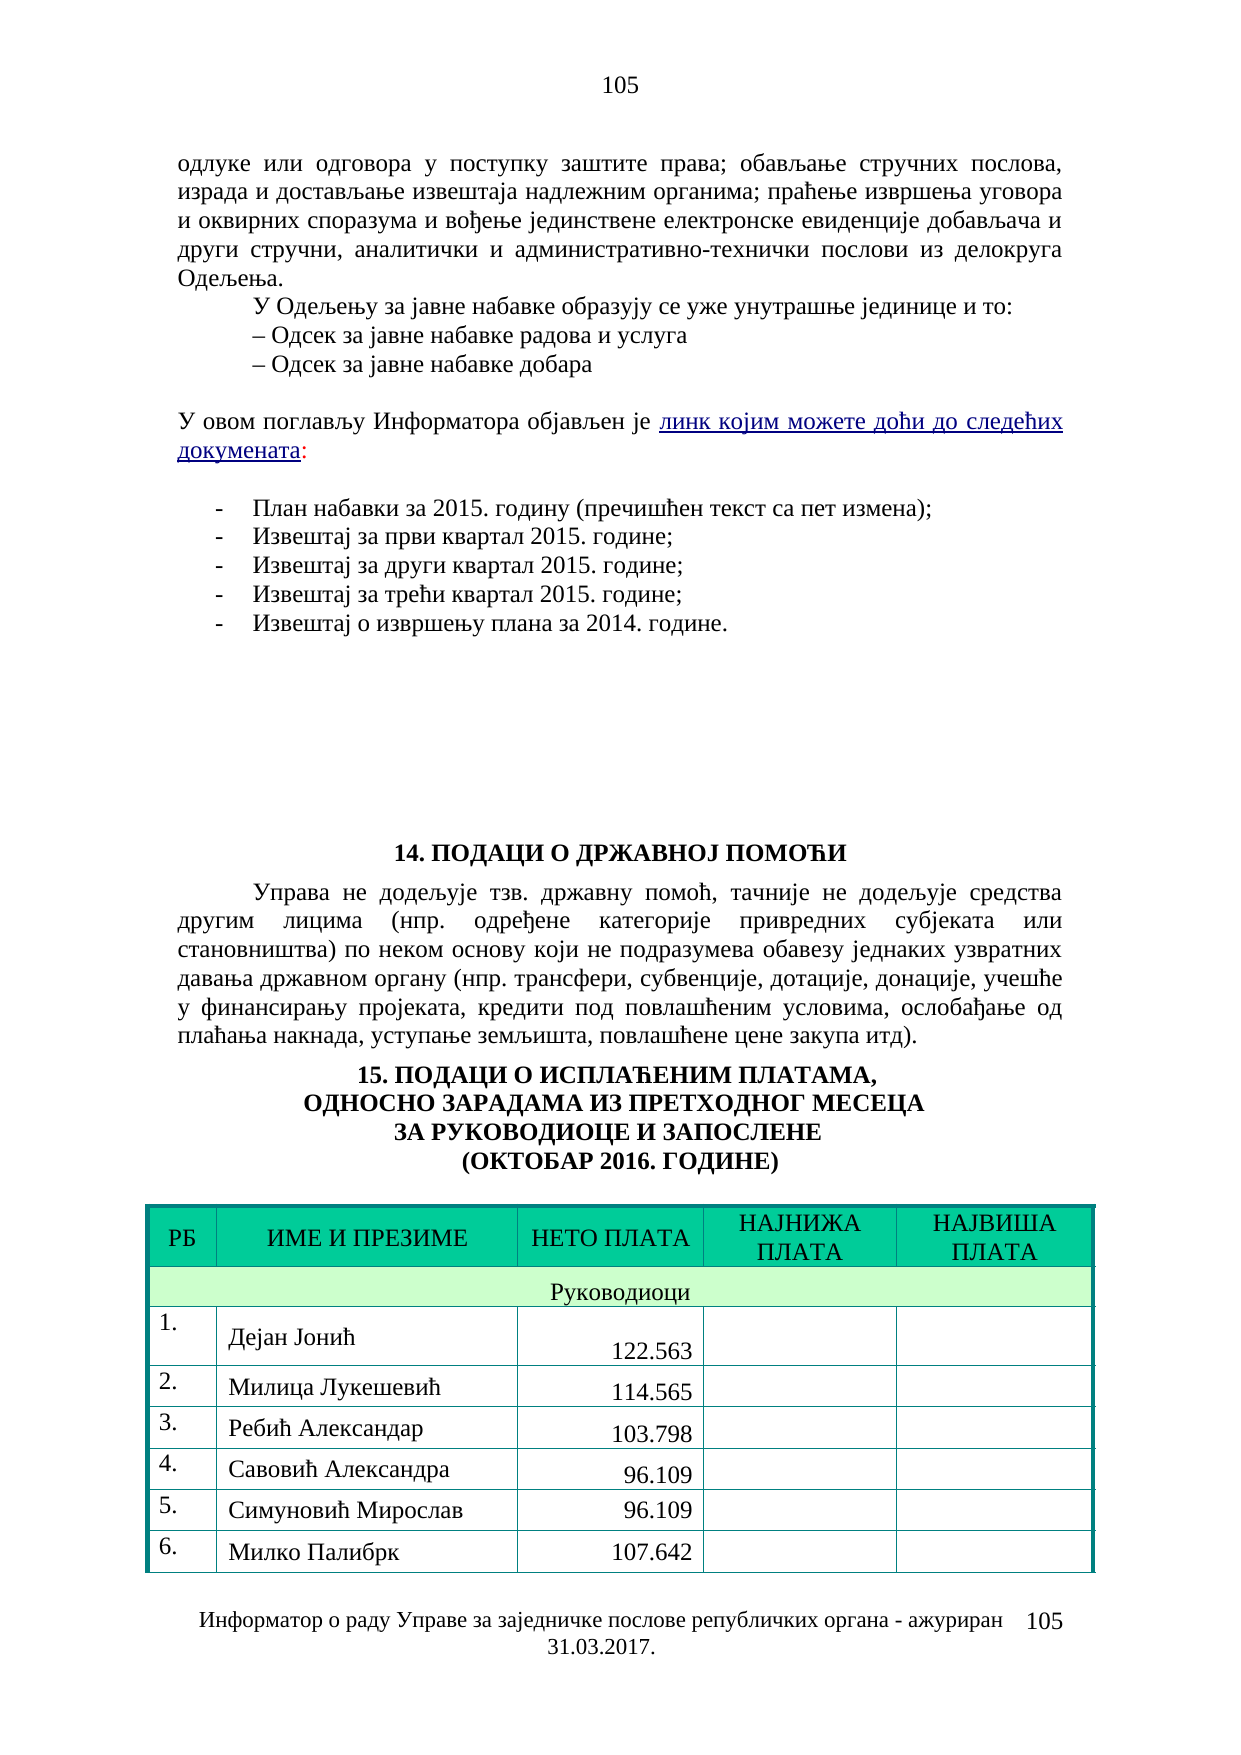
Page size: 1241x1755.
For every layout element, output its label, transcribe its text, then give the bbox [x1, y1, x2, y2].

table_cell [704, 1490, 896, 1530]
table_cell [704, 1407, 896, 1447]
text 14. ПОДАЦИ О ДРЖАВНОЈ ПОМОЋИ [177, 838, 1063, 866]
table_cell 114.565 [518, 1366, 703, 1406]
table_cell Милко Палибрк [217, 1531, 517, 1572]
table_cell 5. [150, 1490, 216, 1530]
table_header НАЈНИЖА ПЛАТА [704, 1208, 896, 1266]
table_cell Савовић Александра [217, 1449, 517, 1489]
table_cell Ребић Александар [217, 1407, 517, 1447]
table_header РБ [150, 1208, 216, 1266]
text У овом поглављу Информатора објављен је линк којим можете доћи до следећих докумената: [177, 406, 1063, 464]
text одлуке или одговора у поступку заштите права; обављање стручних послова, израда и достављање извештаја надлежним органима; праћење извршења уговора и оквирних споразума и вођење јединствене електронске евиденције добављача и други стручни, аналитички и административно-технички послови из делокруга Одељења. [177, 148, 1063, 291]
table_cell [897, 1407, 1091, 1447]
table_cell Симуновић Мирослав [217, 1490, 517, 1530]
list Извештај за други квартал 2015. године; [215, 550, 1063, 579]
text (ОКТОБАР 2016. ГОДИНЕ) [177, 1146, 1063, 1175]
text Управа не додељује тзв. државну помоћ, тачније не додељује средства другим лицима (нпр. одређене категорије привредних субјеката или становништва) по неком основу који не подразумева обавезу једнаких узвратних давања државном органу (нпр. трансфери, субвенције, дотације, донације, учешће у финансирању пројеката, кредити под повлашћеним условима, ослобађање од плаћања накнада, уступање земљишта, повлашћене цене закупа итд). [177, 877, 1063, 1049]
table_cell [704, 1307, 896, 1365]
table_cell 107.642 [518, 1531, 703, 1572]
table_cell 4. [150, 1449, 216, 1489]
text ЗА РУКОВОДИОЦЕ И ЗАПОСЛЕНЕ [177, 1117, 1063, 1146]
table_cell 96.109 [518, 1490, 703, 1530]
table_header НАЈВИША ПЛАТА [897, 1208, 1091, 1266]
table_cell [704, 1531, 896, 1572]
table_cell 96.109 [518, 1449, 703, 1489]
table_cell [704, 1449, 896, 1489]
list План набавки за 2015. годину (пречишћен текст са пет измена); [215, 493, 1063, 521]
text 15. ПОДАЦИ О ИСПЛАЋЕНИМ ПЛАТАМА, [177, 1060, 1063, 1088]
table_cell 1. [150, 1307, 216, 1365]
table_cell Милица Лукешевић [217, 1366, 517, 1406]
list Извештај за први квартал 2015. године; [215, 521, 1063, 550]
table_cell [897, 1531, 1091, 1572]
table_cell 6. [150, 1531, 216, 1572]
list Извештај за трећи квартал 2015. године; [215, 579, 1063, 608]
list Извештај о извршењу плана за 2014. године. [215, 608, 1063, 636]
table_cell 103.798 [518, 1407, 703, 1447]
table_cell [897, 1307, 1091, 1365]
table_cell [704, 1366, 896, 1406]
text – Одсек за јавне набавке радова и услуга [177, 320, 1063, 349]
table_header НЕТО ПЛАТА [518, 1208, 703, 1266]
table_cell [897, 1449, 1091, 1489]
table_header ИМЕ И ПРЕЗИМЕ [217, 1208, 517, 1266]
table_cell Руководиоци [150, 1267, 1091, 1306]
table_cell 2. [150, 1366, 216, 1406]
table_cell Дејан Јонић [217, 1307, 517, 1365]
table_cell [897, 1366, 1091, 1406]
text ОДНОСНО ЗАРАДАМА ИЗ ПРЕТХОДНОГ МЕСЕЦА [177, 1088, 1063, 1117]
table_cell 3. [150, 1407, 216, 1447]
table_cell [897, 1490, 1091, 1530]
text – Одсек за јавне набавке добара [177, 349, 1063, 378]
text У Одељењу за јавне набавке образују се уже унутрашње јединице и то: [177, 291, 1063, 320]
table_cell 122.563 [518, 1307, 703, 1365]
